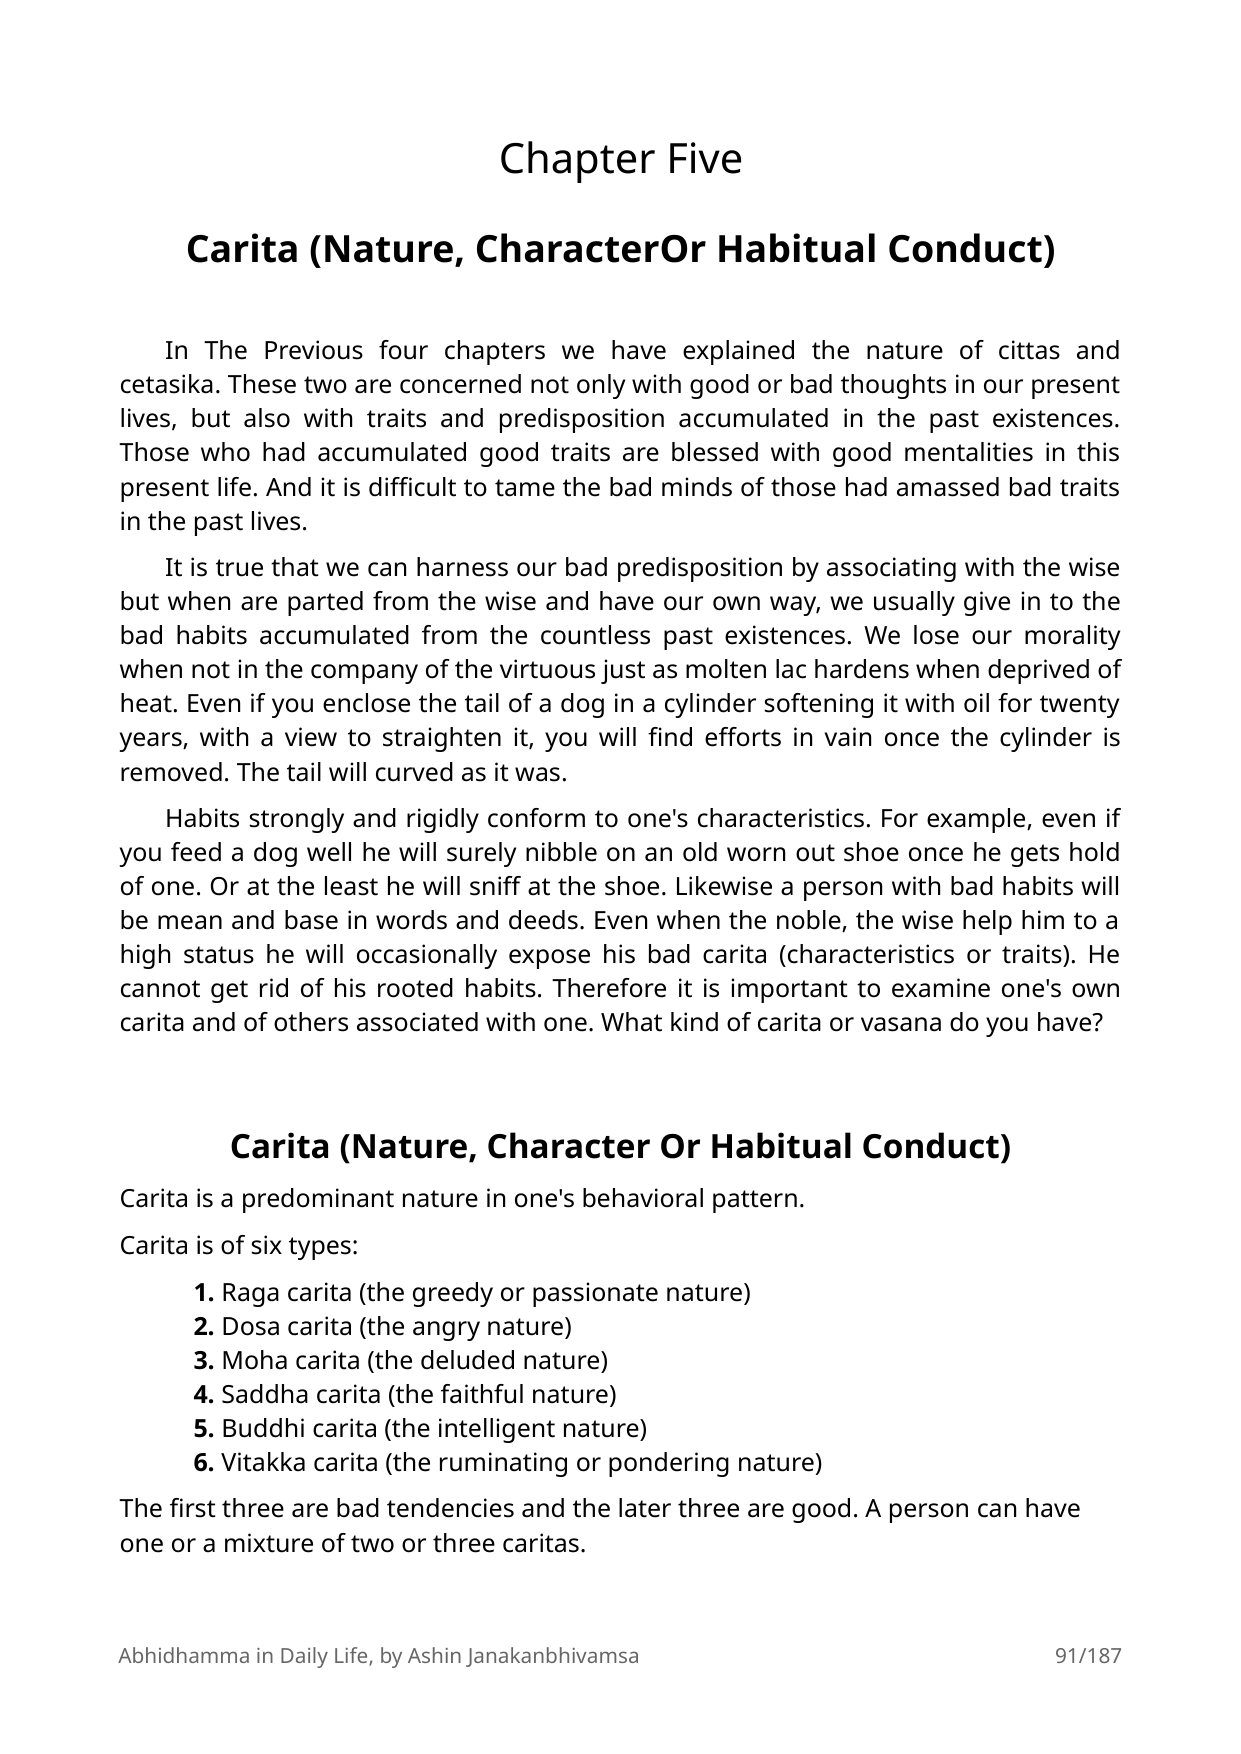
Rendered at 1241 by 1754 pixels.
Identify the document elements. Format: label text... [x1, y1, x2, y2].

subtitle Chapter Five [119, 128, 1122, 185]
text It is true that we can harness our bad predisposition by associating with the wise but when are parted from the wise and have our own way, we usually give in to the bad habits accumulated from the countless past existences. We lose our morality when not in the company of the virtuous just as molten lac hardens when deprived of heat. Even if you enclose the tail of a dog in a cylinder softening it with oil for twenty years, with a view to straighten it, you will find efforts in vain once the cylinder is removed. The tail will curved as it was. [119, 550, 1122, 788]
text In The Previous four chapters we have explained the nature of cittas and cetasika. These two are concerned not only with good or bad thoughts in our present lives, but also with traits and predisposition accumulated in the past existences. Those who had accumulated good traits are blessed with good mentalities in this present life. And it is difficult to tame the bad minds of those had amassed bad traits in the past lives. [119, 333, 1122, 537]
text Habits strongly and rigidly conform to one's characteristics. For example, even if you feed a dog well he will surely nibble on an old worn out shoe once he gets hold of one. Or at the least he will sniff at the shoe. Likewise a person with bad habits will be mean and base in words and deeds. Even when the noble, the wise help him to a high status he will occasionally expose his bad carita (characteristics or traits). He cannot get rid of his rooted habits. Therefore it is important to examine one's own carita and of others associated with one. What kind of carita or vasana do you have? [119, 801, 1122, 1039]
text The first three are bad tendencies and the later three are good. A person can have one or a mixture of two or three caritas. [119, 1491, 1122, 1559]
subtitle Carita (Nature, CharacterOr Habitual Conduct) [119, 223, 1122, 274]
text Carita is of six types: [119, 1228, 1122, 1262]
text 1. Raga carita (the greedy or passionate nature) 2. Dosa carita (the angry nature) 3. Moha carita (the deluded nature) 4. Saddha carita (the faithful nature) 5. Buddhi carita (the intelligent nature) 6. Vitakka carita (the ruminating or pondering nature) [193, 1274, 1122, 1479]
subtitle Carita (Nature, Character Or Habitual Conduct) [119, 1123, 1122, 1169]
text Carita is a predominant nature in one's behavioral pattern. [119, 1181, 1122, 1215]
